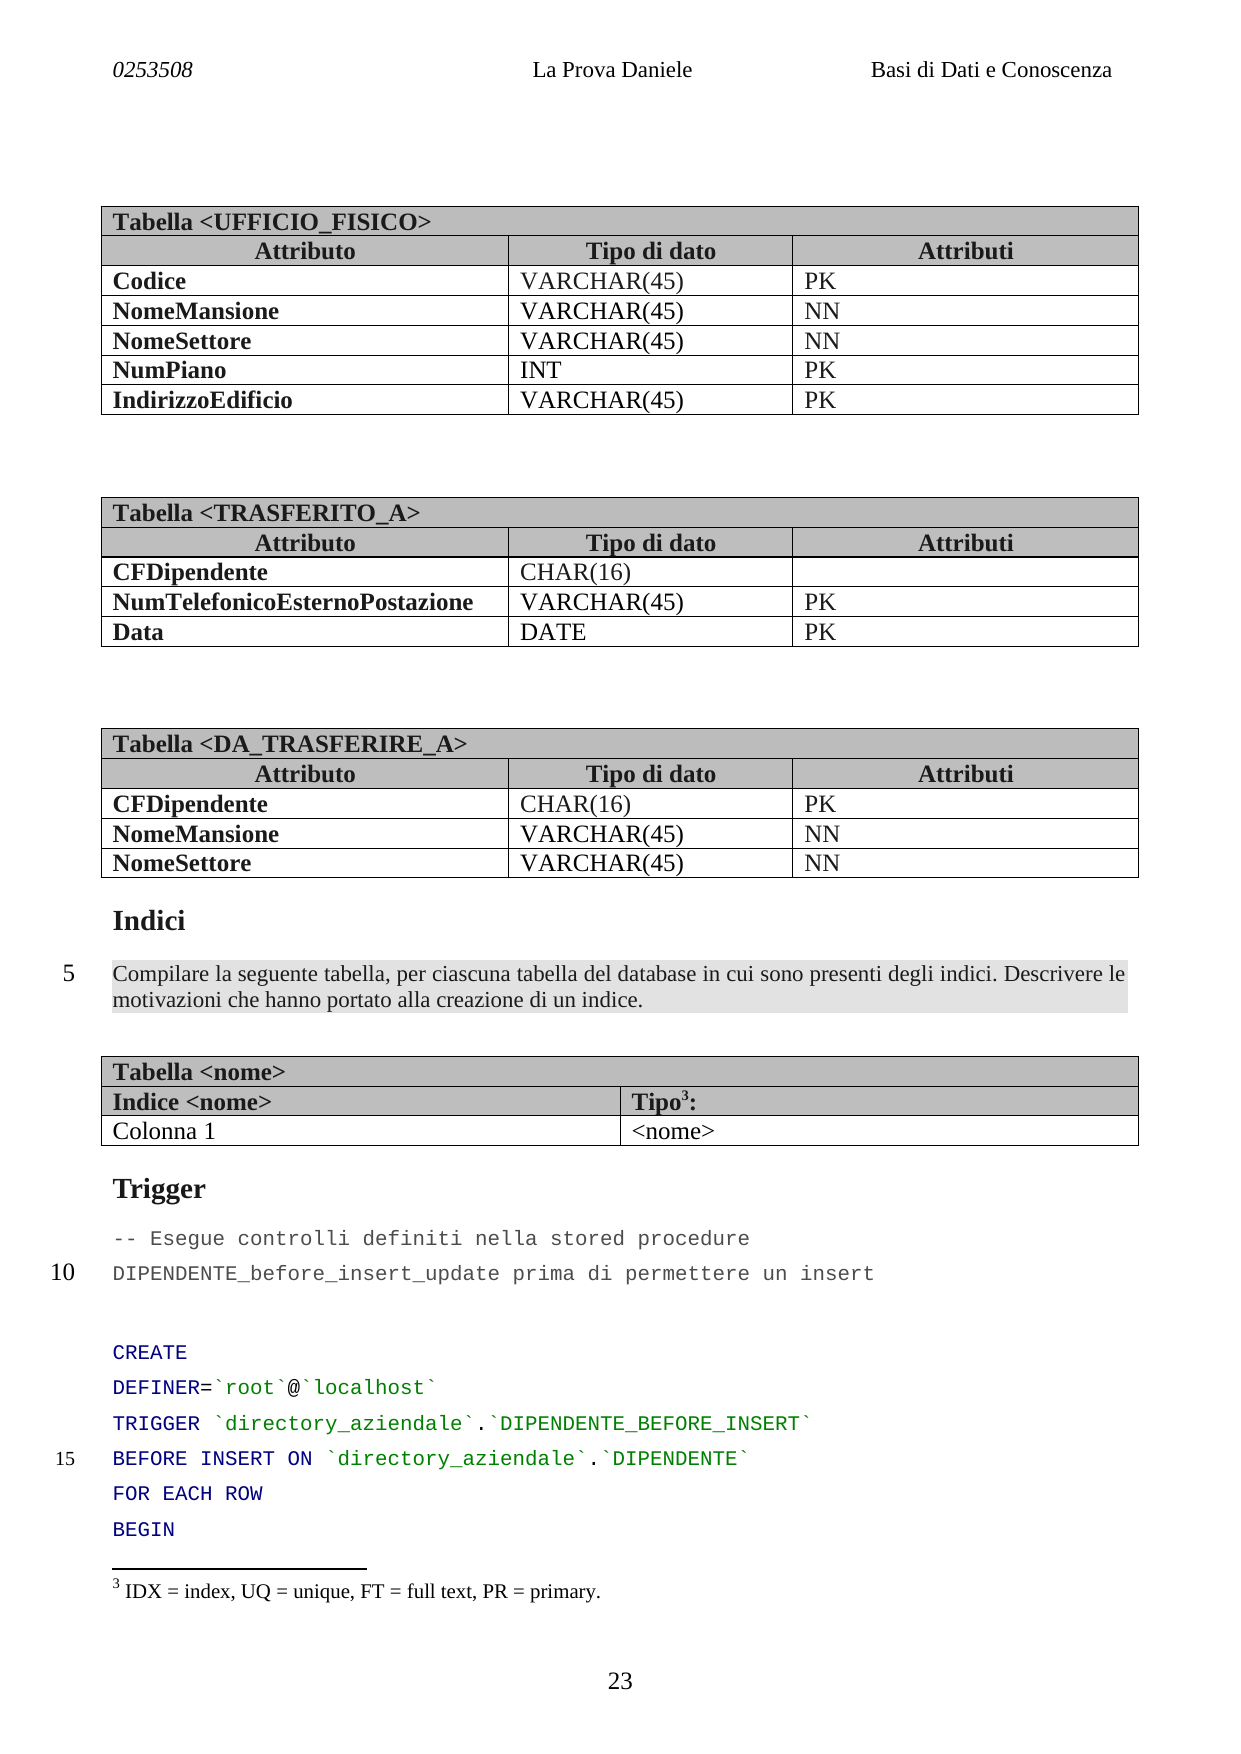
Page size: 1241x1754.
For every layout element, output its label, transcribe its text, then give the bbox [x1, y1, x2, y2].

table_cell CFDipendente [102, 558, 508, 586]
table_cell <nome> [621, 1116, 1138, 1145]
text -- Esegue controlli definiti nella stored procedure DIPENDENTE_before_insert_update prima di permettere un insert [112, 1228, 1128, 1287]
table_cell [793, 558, 1138, 586]
table_cell VARCHAR(45) [509, 819, 792, 847]
table_cell Attributo [102, 528, 508, 556]
table_cell PK [793, 587, 1138, 616]
table_header Tabella <DA_TRASFERIRE_A> [102, 729, 1138, 758]
table_cell NN [793, 296, 1138, 325]
table_cell VARCHAR(45) [509, 385, 792, 414]
text FOR EACH ROW [112, 1483, 1128, 1507]
table_cell INT [509, 356, 792, 384]
table_cell Attributi [793, 236, 1138, 265]
table_cell Data [102, 617, 508, 646]
table_cell Codice [102, 266, 508, 295]
table_header Tabella <TRASFERITO_A> [102, 498, 1138, 527]
table_cell NumPiano [102, 356, 508, 384]
table_cell DATE [509, 617, 792, 646]
text DEFINER=`root`@`localhost` [112, 1377, 1128, 1401]
table_cell Attributi [793, 759, 1138, 788]
table_cell NN [793, 326, 1138, 354]
table_cell VARCHAR(45) [509, 587, 792, 616]
subtitle Indici [112, 903, 1128, 937]
table_cell Tipo: [621, 1087, 1138, 1115]
table_header Tabella <UFFICIO_FISICO> [102, 207, 1138, 235]
text CREATE [112, 1342, 1128, 1365]
table_cell Colonna 1 [102, 1116, 620, 1145]
table_cell IndirizzoEdificio [102, 385, 508, 414]
text TRIGGER `directory_aziendale`.`DIPENDENTE_BEFORE_INSERT` [112, 1412, 1128, 1436]
text BEGIN [112, 1519, 1128, 1542]
text Compilare la seguente tabella, per ciascuna tabella del database in cui sono presenti degli indici. Descrivere le motivazioni che hanno portato alla creazione di un indice. [112, 960, 1128, 1013]
table_cell NomeSettore [102, 849, 508, 877]
text BEFORE INSERT ON `directory_aziendale`.`DIPENDENTE` [112, 1448, 1128, 1472]
table_cell Tipo di dato [509, 528, 792, 556]
table_cell NomeSettore [102, 326, 508, 354]
table_cell PK [793, 789, 1138, 818]
table_cell CFDipendente [102, 789, 508, 818]
table_cell Tipo di dato [509, 759, 792, 788]
table_cell PK [793, 266, 1138, 295]
table_cell NomeMansione [102, 296, 508, 325]
table_cell Tipo di dato [509, 236, 792, 265]
table_cell Indice <nome> [102, 1087, 620, 1115]
subtitle Trigger [112, 1171, 1128, 1205]
table_cell NumTelefonicoEsternoPostazione [102, 587, 508, 616]
table_cell PK [793, 385, 1138, 414]
table_cell CHAR(16) [509, 789, 792, 818]
table_header Tabella <nome> [102, 1057, 1138, 1086]
table_cell Attributo [102, 759, 508, 788]
table_cell VARCHAR(45) [509, 326, 792, 354]
table_cell Attributo [102, 236, 508, 265]
table_cell VARCHAR(45) [509, 296, 792, 325]
table_cell Attributi [793, 528, 1138, 556]
table_cell PK [793, 356, 1138, 384]
table_cell PK [793, 617, 1138, 646]
table_cell NomeMansione [102, 819, 508, 847]
table_cell NN [793, 819, 1138, 847]
table_cell VARCHAR(45) [509, 849, 792, 877]
table_cell CHAR(16) [509, 558, 792, 586]
table_cell NN [793, 849, 1138, 877]
table_cell VARCHAR(45) [509, 266, 792, 295]
